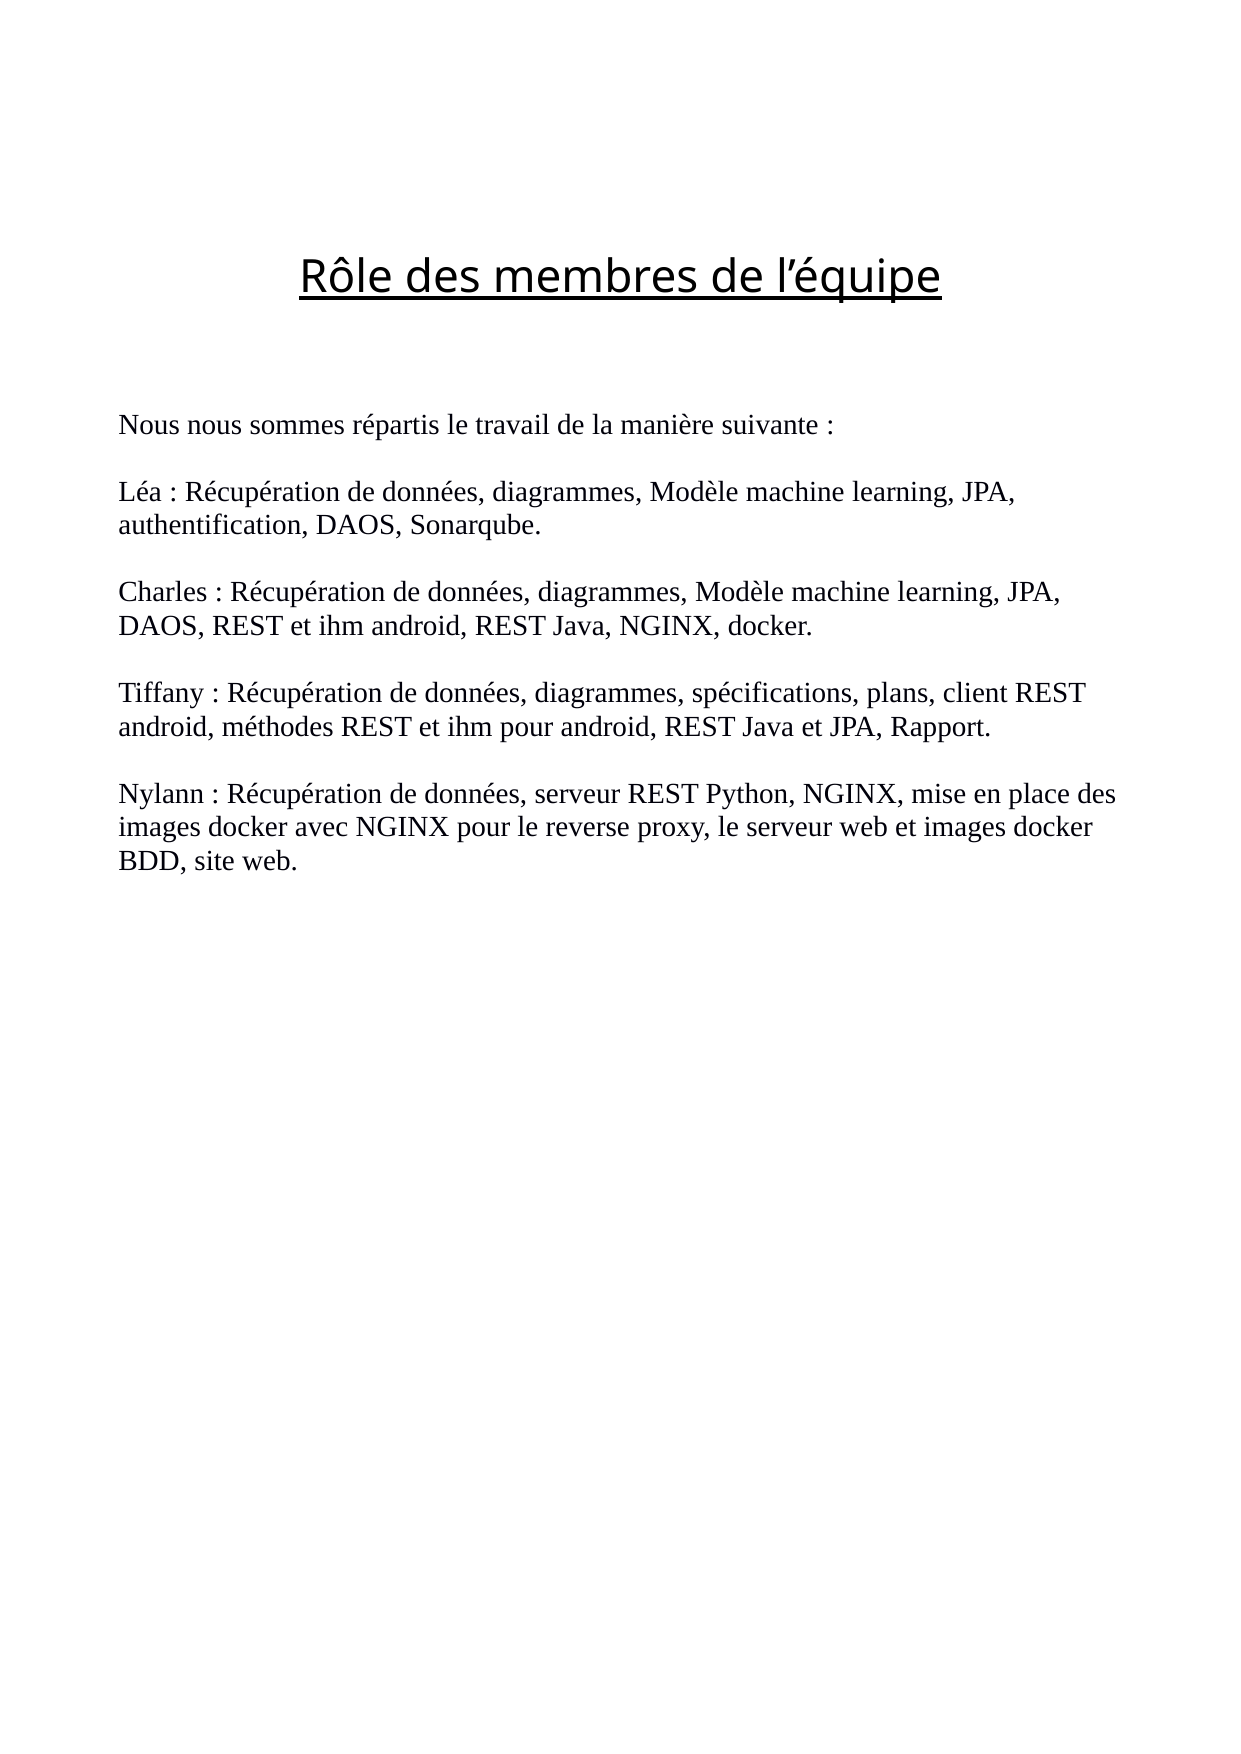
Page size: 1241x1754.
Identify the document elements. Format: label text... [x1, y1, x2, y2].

text Tiffany : Récupération de données, diagrammes, spécifications, plans, client REST android, méthodes REST et ihm pour android, REST Java et JPA, Rapport. [118, 675, 1122, 742]
text Charles : Récupération de données, diagrammes, Modèle machine learning, JPA, DAOS, REST et ihm android, REST Java, NGINX, docker. [118, 574, 1122, 642]
text Nous nous sommes répartis le travail de la manière suivante : [118, 407, 1122, 440]
text Nylann : Récupération de données, serveur REST Python, NGINX, mise en place des images docker avec NGINX pour le reverse proxy, le serveur web et images docker BDD, site web. [118, 776, 1122, 876]
text Léa : Récupération de données, diagrammes, Modèle machine learning, JPA, authentification, DAOS, Sonarqube. [118, 474, 1122, 541]
subtitle Rôle des membres de l’équipe [118, 244, 1122, 306]
